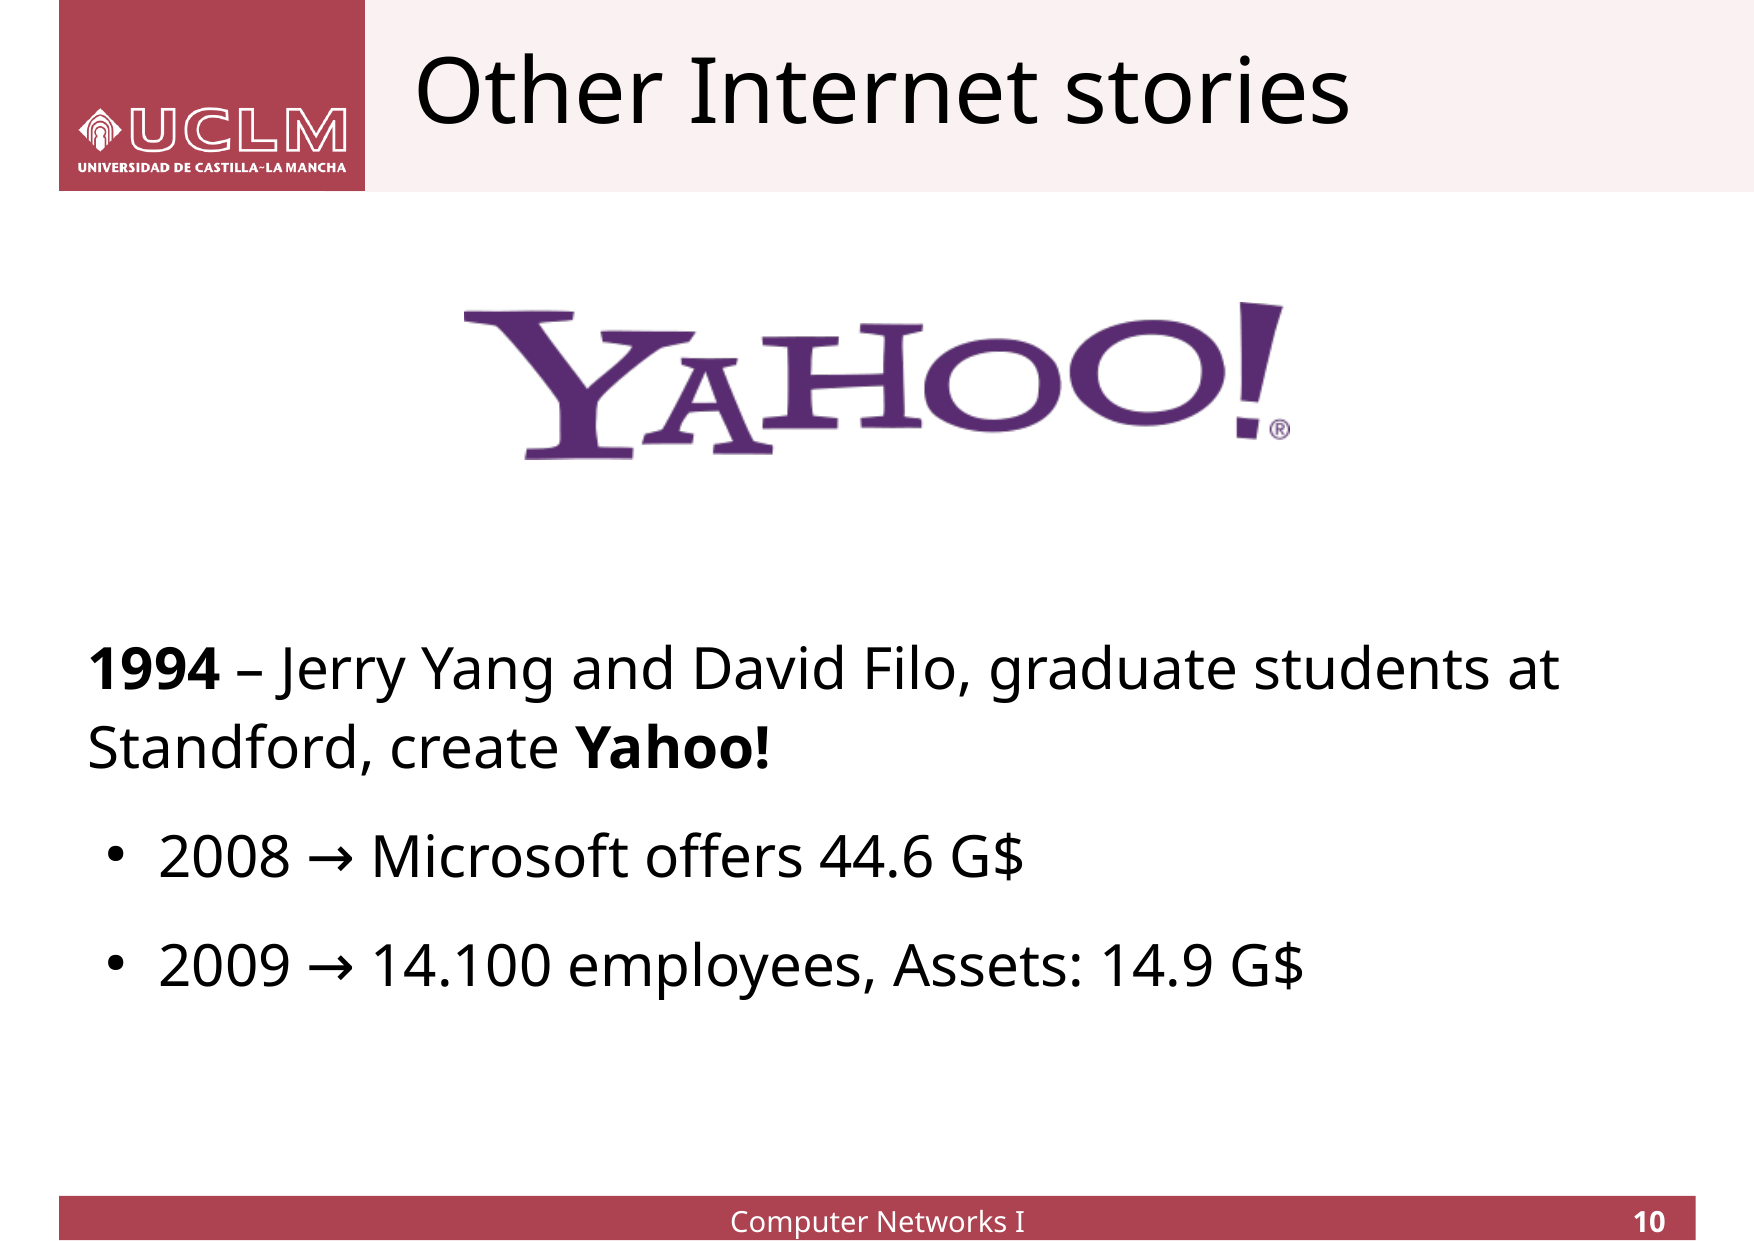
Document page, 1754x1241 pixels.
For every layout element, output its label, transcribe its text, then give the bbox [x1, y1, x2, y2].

title Other Internet stories [413, 0, 1667, 198]
list 1994 – Jerry Yang and David Filo, graduate students at Standford, create Yahoo! 2008 → Microsoft offers 44.6 G$ 2009 → 14.100 employees, Assets: 14.9 G$ [87, 627, 1667, 1074]
picture [464, 302, 1290, 460]
picture [59, 0, 365, 191]
